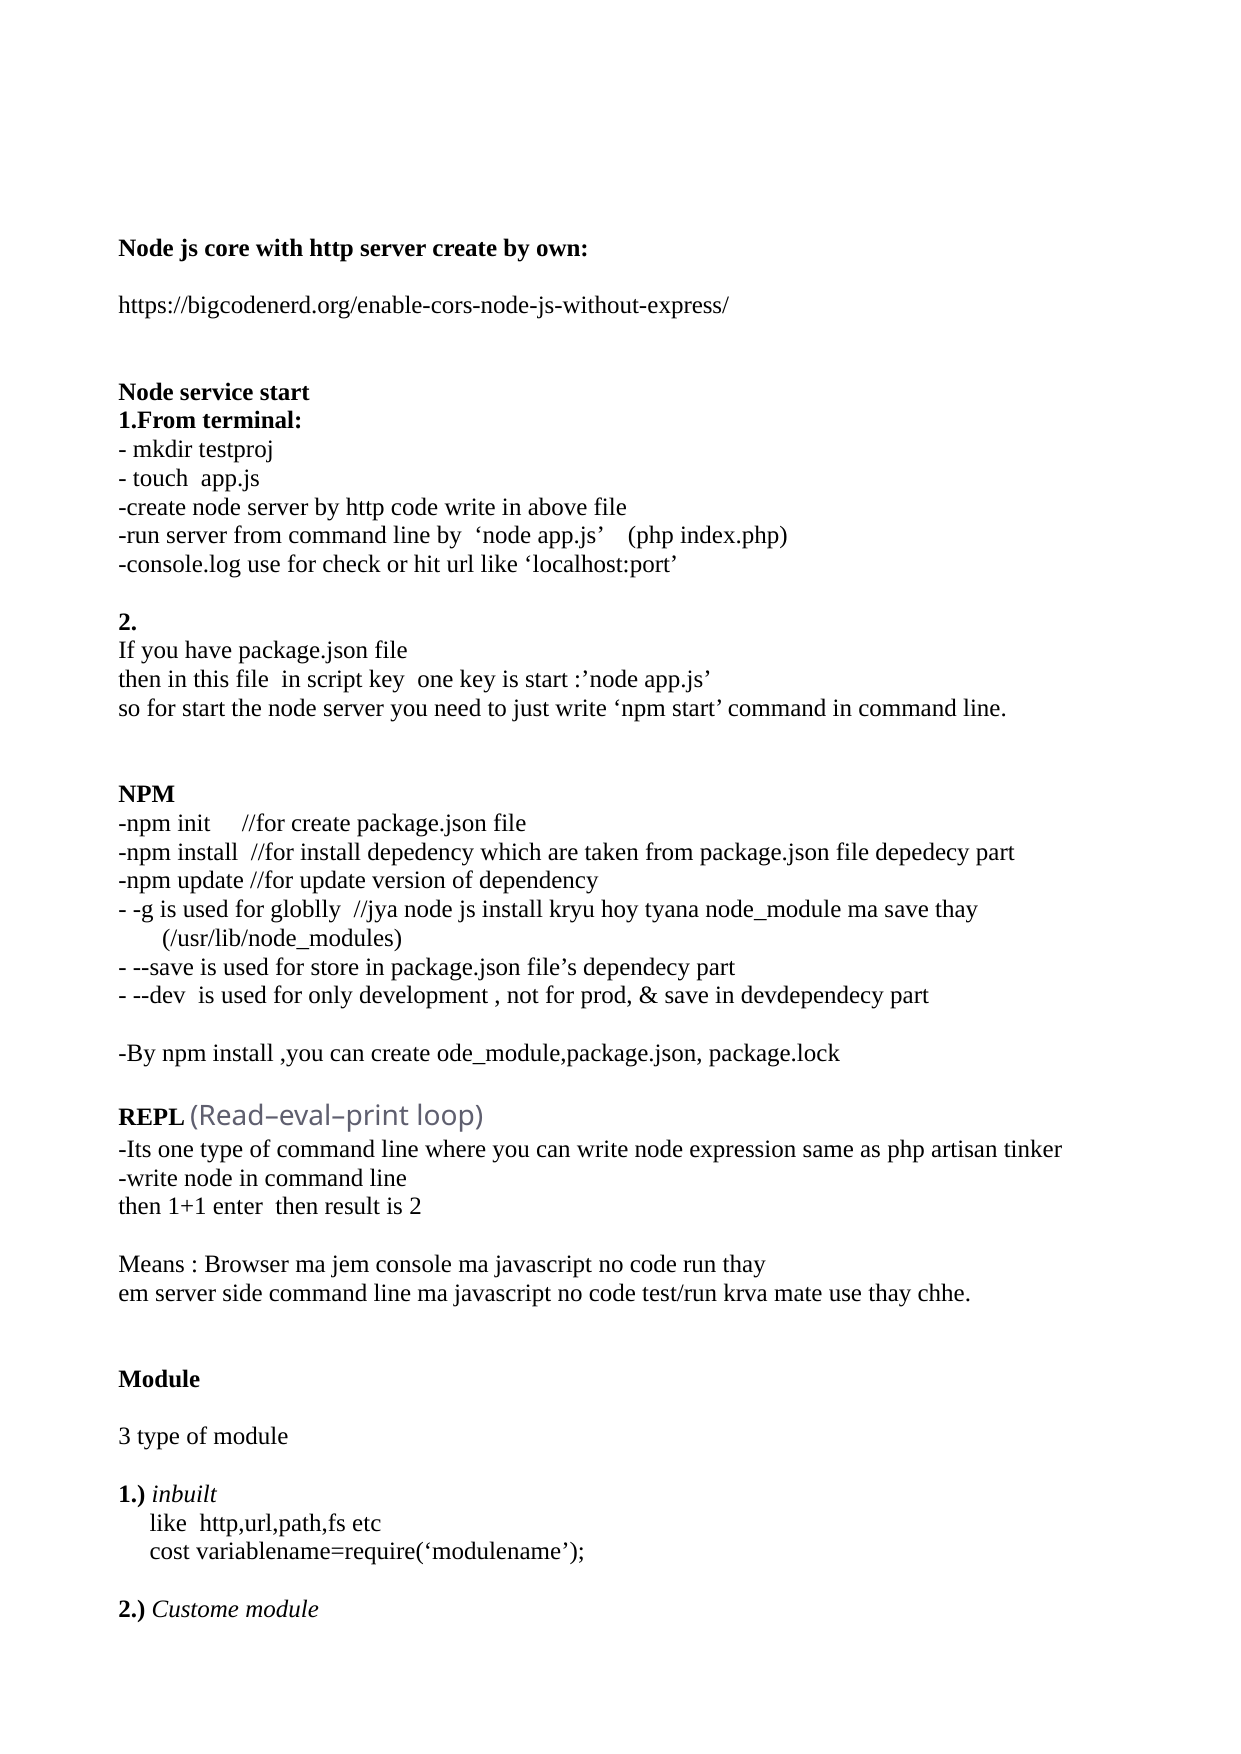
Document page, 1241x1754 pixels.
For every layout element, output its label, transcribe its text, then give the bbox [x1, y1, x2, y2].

text 2. [118, 607, 1122, 636]
text -npm init //for create package.json file [118, 808, 1122, 837]
text em server side command line ma javascript no code test/run krva mate use thay chhe. [118, 1278, 1122, 1306]
text REPL (Read–eval–print loop) [118, 1096, 1122, 1134]
text then 1+1 enter then result is 2 [118, 1191, 1122, 1220]
text - mkdir testproj [118, 434, 1122, 463]
text -npm update //for update version of dependency [118, 866, 1122, 894]
text 2.) Custome module [118, 1594, 1122, 1623]
text - touch app.js [118, 463, 1122, 492]
text cost variablename=require(‘modulename’); [118, 1536, 1122, 1565]
text like http,url,path,fs etc [118, 1508, 1122, 1536]
text -By npm install ,you can create ode_module,package.json, package.lock [118, 1038, 1122, 1067]
text https://bigcodenerd.org/enable-cors-node-js-without-express/ [118, 291, 1122, 319]
text -create node server by http code write in above file [118, 492, 1122, 521]
text -run server from command line by ‘node app.js’ (php index.php) [118, 521, 1122, 549]
text Means : Browser ma jem console ma javascript no code run thay [118, 1249, 1122, 1278]
text 1.From terminal: [118, 406, 1122, 434]
text - --dev is used for only development , not for prod, & save in devdependecy part [118, 981, 1122, 1009]
text Node js core with http server create by own: [118, 233, 1122, 262]
text If you have package.json file [118, 636, 1122, 664]
text (/usr/lib/node_modules) [118, 923, 1122, 952]
text -write node in command line [118, 1163, 1122, 1191]
text 1.) inbuilt [118, 1479, 1122, 1508]
text -console.log use for check or hit url like ‘localhost:port’ [118, 549, 1122, 578]
text Module [118, 1364, 1122, 1393]
text -npm install //for install depedency which are taken from package.json file depedecy part [118, 837, 1122, 866]
text so for start the node server you need to just write ‘npm start’ command in command line. [118, 693, 1122, 722]
text then in this file in script key one key is start :’node app.js’ [118, 664, 1122, 693]
text NPM [118, 779, 1122, 808]
text 3 type of module [118, 1421, 1122, 1450]
text - --save is used for store in package.json file’s dependecy part [118, 952, 1122, 981]
text Node service start [118, 377, 1122, 406]
text -Its one type of command line where you can write node expression same as php artisan tinker [118, 1134, 1122, 1163]
text - -g is used for globlly //jya node js install kryu hoy tyana node_module ma save thay [118, 894, 1122, 923]
